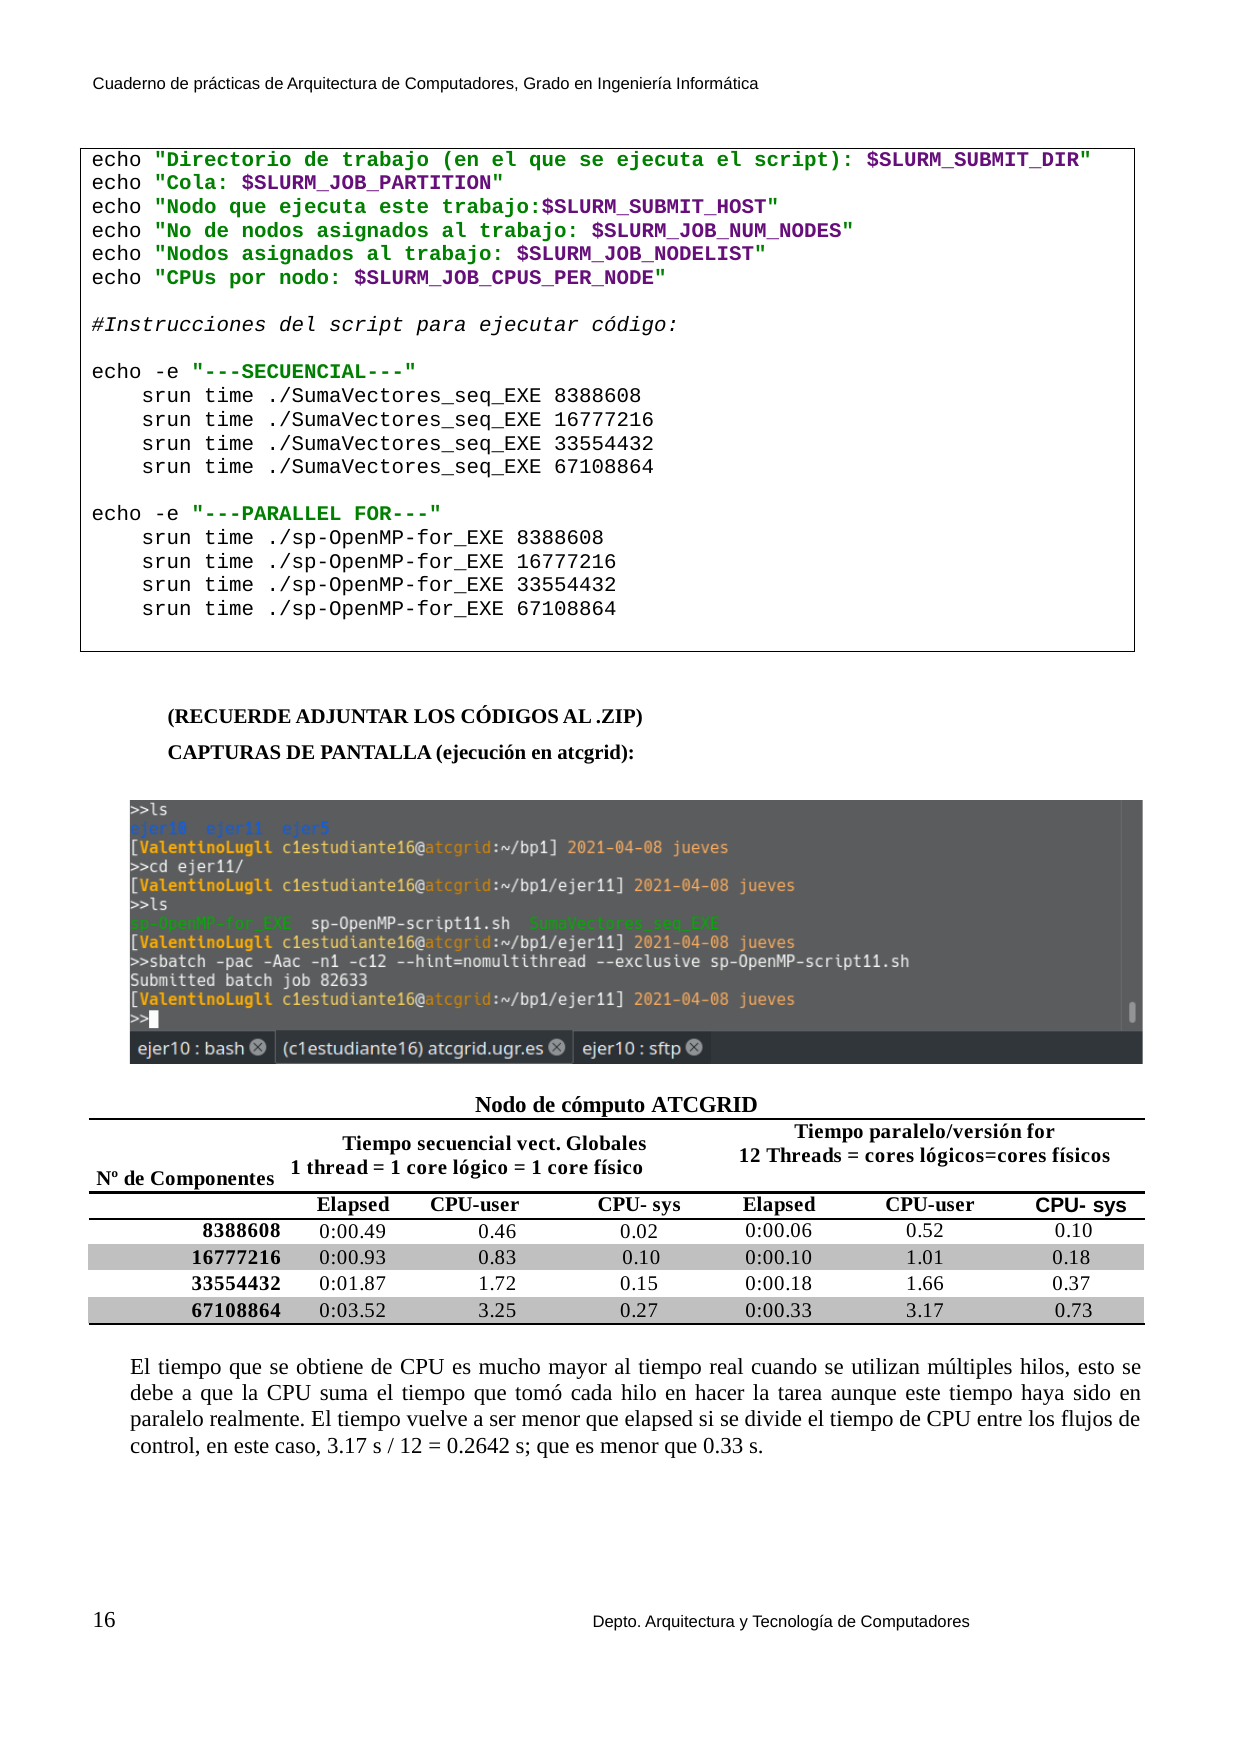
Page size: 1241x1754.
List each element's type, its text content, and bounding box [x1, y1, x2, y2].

text CAPTURAS DE PANTALLA (ejecución en atcgrid): [167, 740, 1143, 764]
table_header echo "Directorio de trabajo (en el que se ejecuta el script): $SLURM_SUBMIT_DIR" echo "Cola: $SLURM_JOB_PARTITION" echo "Nodo que ejecuta este trabajo:$SLURM_SUBMIT_HOST" echo "No de nodos asignados al trabajo: $SLURM_JOB_NUM_NODES" echo "Nodos asignados al trabajo: $SLURM_JOB_NODELIST" echo "CPUs por nodo: $SLURM_JOB_CPUS_PER_NODE" #Instrucciones del script para ejecutar código: echo -e "---SECUENCIAL---" srun time ./SumaVectores_seq_EXE 8388608 srun time ./SumaVectores_seq_EXE 16777216 srun time ./SumaVectores_seq_EXE 33554432 srun time ./SumaVectores_seq_EXE 67108864 echo -e "---PARALLEL FOR---" srun time ./sp-OpenMP-for_EXE 8388608 srun time ./sp-OpenMP-for_EXE 16777216 srun time ./sp-OpenMP-for_EXE 33554432 srun time ./sp-OpenMP-for_EXE 67108864 [81, 149, 1134, 651]
picture [129, 800, 1143, 1064]
text (RECUERDE ADJUNTAR LOS CÓDIGOS AL .ZIP) [167, 703, 1143, 728]
text El tiempo que se obtiene de CPU es mucho mayor al tiempo real cuando se utilizan múltiples hilos, esto se debe a que la CPU suma el tiempo que tomó cada hilo en hacer la tarea aunque este tiempo haya sido en paralelo realmente. El tiempo vuelve a ser menor que elapsed si se divide el tiempo de CPU entre los flujos de control, en este caso, 3.17 s / 12 = 0.2642 s; que es menor que 0.33 s. [130, 1353, 1143, 1458]
